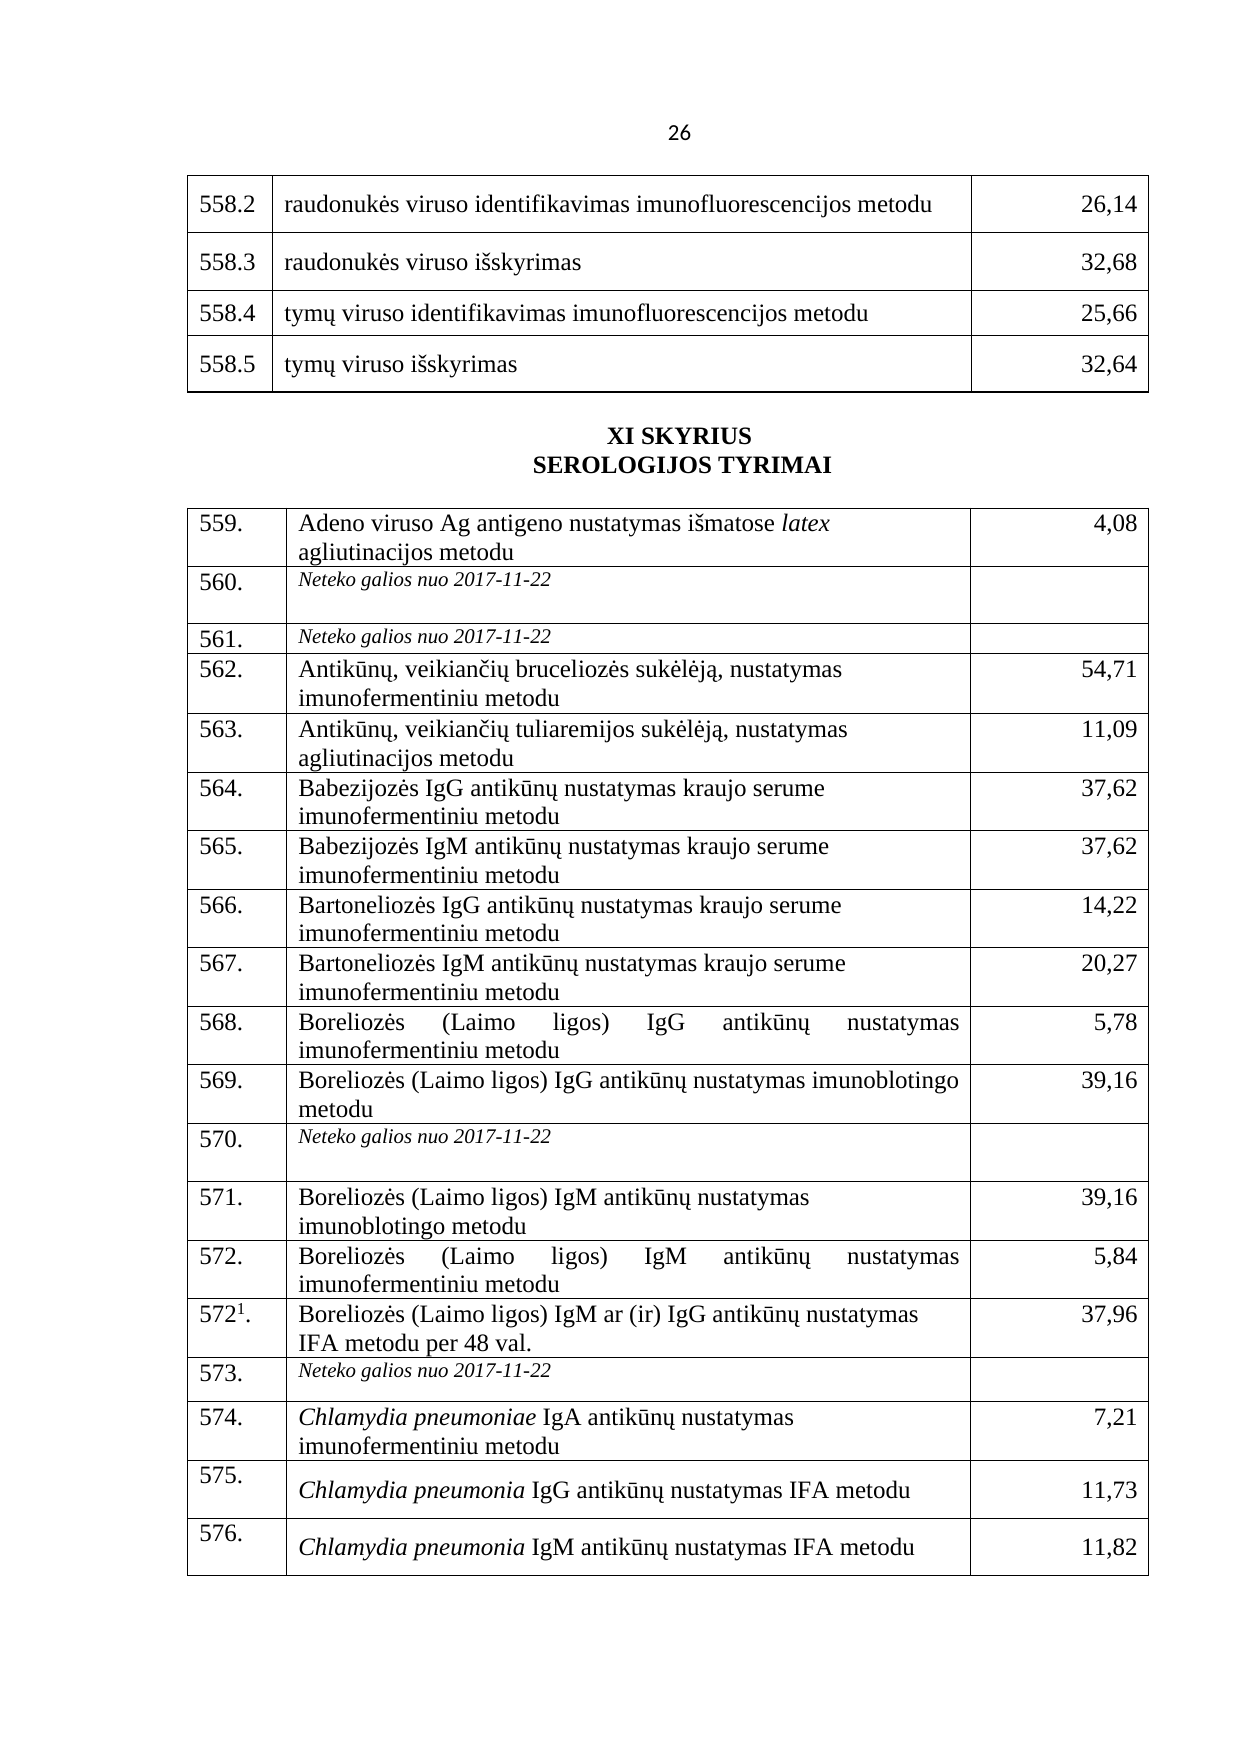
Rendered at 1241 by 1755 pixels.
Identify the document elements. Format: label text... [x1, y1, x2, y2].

table_cell Babezijozės IgG antikūnų nustatymas kraujo serume imunofermentiniu metodu [287, 773, 970, 830]
table_header 4,08 [971, 509, 1148, 566]
table_cell Chlamydia pneumoniae IgA antikūnų nustatymas imunofermentiniu metodu [287, 1402, 970, 1459]
table_cell 568. [188, 1007, 286, 1064]
text SEROLOGIJOS TYRIMAI [177, 450, 1181, 479]
table_cell 558.4 [188, 291, 272, 335]
table_cell 37,62 [971, 831, 1148, 889]
table_cell 564. [188, 773, 286, 830]
table_cell 560. [188, 567, 286, 623]
table_cell Boreliozės (Laimo ligos) IgG antikūnų nustatymas imunofermentiniu metodu [287, 1007, 970, 1064]
table_cell 567. [188, 948, 286, 1006]
table_cell Neteko galios nuo 2017-11-22 [287, 567, 970, 623]
table_cell 5,78 [971, 1007, 1148, 1064]
table_cell 563. [188, 714, 286, 772]
table_cell 20,27 [971, 948, 1148, 1006]
table_cell 11,73 [971, 1461, 1148, 1517]
table_cell Neteko galios nuo 2017-11-22 [287, 1124, 970, 1181]
table_cell 5721. [188, 1299, 286, 1357]
table_cell 575. [188, 1461, 286, 1517]
table_cell 576. [188, 1519, 286, 1575]
table_header Adeno viruso Ag antigeno nustatymas išmatose latex agliutinacijos metodu [287, 509, 970, 566]
table_header 559. [188, 509, 286, 566]
table_cell [971, 567, 1148, 623]
table_cell 26,14 [972, 176, 1148, 232]
table_cell 565. [188, 831, 286, 889]
table_cell 39,16 [971, 1065, 1148, 1123]
table_cell 566. [188, 890, 286, 947]
table_cell Chlamydia pneumonia IgM antikūnų nustatymas IFA metodu [287, 1519, 970, 1575]
table_cell raudonukės viruso identifikavimas imunofluorescencijos metodu [273, 176, 971, 232]
table_cell 37,62 [971, 773, 1148, 830]
table_cell 32,64 [972, 336, 1148, 391]
table_cell Antikūnų, veikiančių bruceliozės sukėlėją, nustatymas imunofermentiniu metodu [287, 654, 970, 713]
table_cell 14,22 [971, 890, 1148, 947]
table_cell 571. [188, 1182, 286, 1240]
table_cell Neteko galios nuo 2017-11-22 [287, 624, 970, 653]
table_cell 558.3 [188, 233, 272, 290]
table_cell Bartoneliozės IgM antikūnų nustatymas kraujo serume imunofermentiniu metodu [287, 948, 970, 1006]
table_cell Boreliozės (Laimo ligos) IgM antikūnų nustatymas imunofermentiniu metodu [287, 1241, 970, 1298]
table_cell 573. [188, 1358, 286, 1401]
table_cell 11,82 [971, 1519, 1148, 1575]
table_cell 54,71 [971, 654, 1148, 713]
table_cell Neteko galios nuo 2017-11-22 [287, 1358, 970, 1401]
table_cell 561. [188, 624, 286, 653]
table_cell 5,84 [971, 1241, 1148, 1298]
table_cell 7,21 [971, 1402, 1148, 1459]
table_cell tymų viruso identifikavimas imunofluorescencijos metodu [273, 291, 971, 335]
table_cell 25,66 [972, 291, 1148, 335]
table_cell 574. [188, 1402, 286, 1459]
table_cell 558.5 [188, 336, 272, 391]
table_cell [971, 624, 1148, 653]
table_cell 32,68 [972, 233, 1148, 290]
table_cell 11,09 [971, 714, 1148, 772]
table_cell [971, 1358, 1148, 1401]
table_cell Bartoneliozės IgG antikūnų nustatymas kraujo serume imunofermentiniu metodu [287, 890, 970, 947]
table_cell tymų viruso išskyrimas [273, 336, 971, 391]
table_cell raudonukės viruso išskyrimas [273, 233, 971, 290]
table_cell 572. [188, 1241, 286, 1298]
table_cell Boreliozės (Laimo ligos) IgM antikūnų nustatymas imunoblotingo metodu [287, 1182, 970, 1240]
table_cell 37,96 [971, 1299, 1148, 1357]
table_cell 569. [188, 1065, 286, 1123]
table_cell Antikūnų, veikiančių tuliaremijos sukėlėją, nustatymas agliutinacijos metodu [287, 714, 970, 772]
table_cell 570. [188, 1124, 286, 1181]
table_cell Babezijozės IgM antikūnų nustatymas kraujo serume imunofermentiniu metodu [287, 831, 970, 889]
table_cell Boreliozės (Laimo ligos) IgG antikūnų nustatymas imunoblotingo metodu [287, 1065, 970, 1123]
table_cell 39,16 [971, 1182, 1148, 1240]
text XI SKYRIUS [177, 421, 1181, 450]
table_cell Boreliozės (Laimo ligos) IgM ar (ir) IgG antikūnų nustatymas IFA metodu per 48 val. [287, 1299, 970, 1357]
table_cell [971, 1124, 1148, 1181]
table_cell Chlamydia pneumonia IgG antikūnų nustatymas IFA metodu [287, 1461, 970, 1517]
table_cell 562. [188, 654, 286, 713]
table_cell 558.2 [188, 176, 272, 232]
